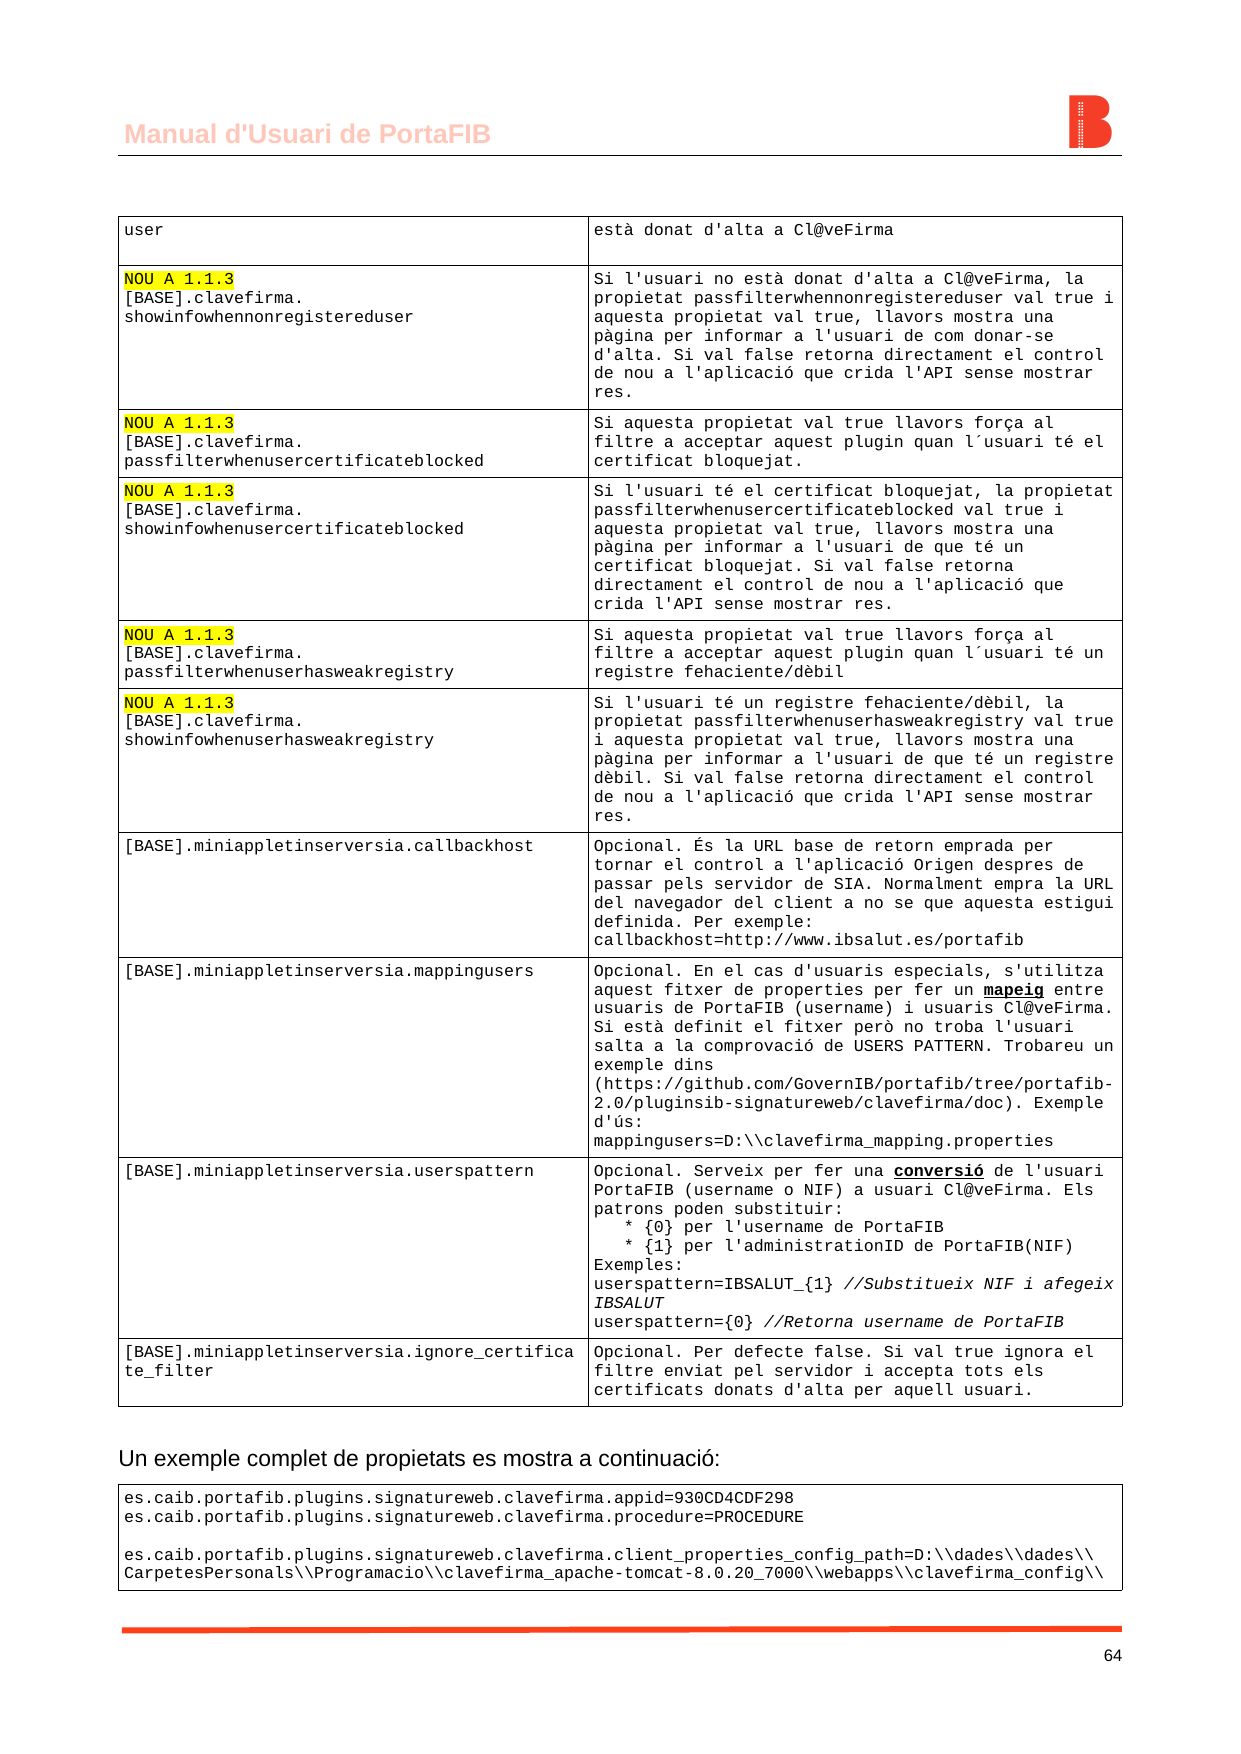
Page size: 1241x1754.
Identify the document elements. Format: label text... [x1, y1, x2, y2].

table_cell Opcional. En el cas d'usuaris especials, s'utilitza aquest fitxer de properties per fer un mapeig entre usuaris de PortaFIB (username) i usuaris Cl@veFirma. Si està definit el fitxer però no troba l'usuari salta a la comprovació de USERS PATTERN. Trobareu un exemple dins (https://github.com/GovernIB/portafib/tree/portafib-2.0/pluginsib-signatureweb/clavefirma/doc). Exemple d'ús: mappingusers=D:\\clavefirma_mapping.properties [589, 958, 1122, 1157]
table_cell Si l'usuari no està donat d'alta a Cl@veFirma, la propietat passfilterwhennonregistereduser val true i aquesta propietat val true, llavors mostra una pàgina per informar a l'usuari de com donar-se d'alta. Si val false retorna directament el control de nou a l'aplicació que crida l'API sense mostrar res. [589, 266, 1122, 408]
table_cell NOU A 1.1.3 [BASE].clavefirma. passfilterwhenuserhasweakregistry [119, 621, 588, 688]
table_cell NOU A 1.1.3 [BASE].clavefirma. passfilterwhenusercertificateblocked [119, 410, 588, 477]
table_cell user [119, 217, 588, 265]
table_cell Opcional. És la URL base de retorn emprada per tornar el control a l'aplicació Origen despres de passar pels servidor de SIA. Normalment empra la URL del navegador del client a no se que aquesta estigui definida. Per exemple: callbackhost=http://www.ibsalut.es/portafib [589, 833, 1122, 957]
table_cell NOU A 1.1.3 [BASE].clavefirma. showinfowhenusercertificateblocked [119, 478, 588, 620]
table_cell Opcional. Per defecte false. Si val true ignora el filtre enviat pel servidor i accepta tots els certificats donats d'alta per aquell usuari. [589, 1339, 1122, 1406]
table_cell [BASE].miniappletinserversia.ignore_certificate_filter [119, 1339, 588, 1406]
text Un exemple complet de propietats es mostra a continuació: [118, 1445, 1122, 1471]
table_cell [BASE].miniappletinserversia.mappingusers [119, 958, 588, 1157]
table_cell NOU A 1.1.3 [BASE].clavefirma. showinfowhennonregistereduser [119, 266, 588, 408]
table_header es.caib.portafib.plugins.signatureweb.clavefirma.appid=930CD4CDF298 es.caib.portafib.plugins.signatureweb.clavefirma.procedure=PROCEDURE es.caib.portafib.plugins.signatureweb.clavefirma.client_properties_config_path=D:\\dades\\dades\\CarpetesPersonals\\Programacio\\clavefirma_apache-tomcat-8.0.20_7000\\webapps\\clavefirma_config\\ [119, 1485, 1122, 1590]
table_cell Si aquesta propietat val true llavors força al filtre a acceptar aquest plugin quan l´usuari té el certificat bloquejat. [589, 410, 1122, 477]
table_cell NOU A 1.1.3 [BASE].clavefirma. showinfowhenuserhasweakregistry [119, 689, 588, 832]
table_cell Si l'usuari té el certificat bloquejat, la propietat passfilterwhenusercertificateblocked val true i aquesta propietat val true, llavors mostra una pàgina per informar a l'usuari de que té un certificat bloquejat. Si val false retorna directament el control de nou a l'aplicació que crida l'API sense mostrar res. [589, 478, 1122, 620]
table_cell Opcional. Serveix per fer una conversió de l'usuari PortaFIB (username o NIF) a usuari Cl@veFirma. Els patrons poden substituir: * {0} per l'username de PortaFIB * {1} per l'administrationID de PortaFIB(NIF) Exemples: userspattern=IBSALUT_{1} //Substitueix NIF i afegeix IBSALUT userspattern={0} //Retorna username de PortaFIB [589, 1158, 1122, 1338]
picture [1063, 94, 1117, 150]
table_cell [BASE].miniappletinserversia.userspattern [119, 1158, 588, 1338]
table_cell [BASE].miniappletinserversia.callbackhost [119, 833, 588, 957]
table_cell Si aquesta propietat val true llavors força al filtre a acceptar aquest plugin quan l´usuari té un registre fehaciente/dèbil [589, 621, 1122, 688]
table_cell Si l'usuari té un registre fehaciente/dèbil, la propietat passfilterwhenuserhasweakregistry val true i aquesta propietat val true, llavors mostra una pàgina per informar a l'usuari de que té un registre dèbil. Si val false retorna directament el control de nou a l'aplicació que crida l'API sense mostrar res. [589, 689, 1122, 832]
table_cell està donat d'alta a Cl@veFirma [589, 217, 1122, 265]
